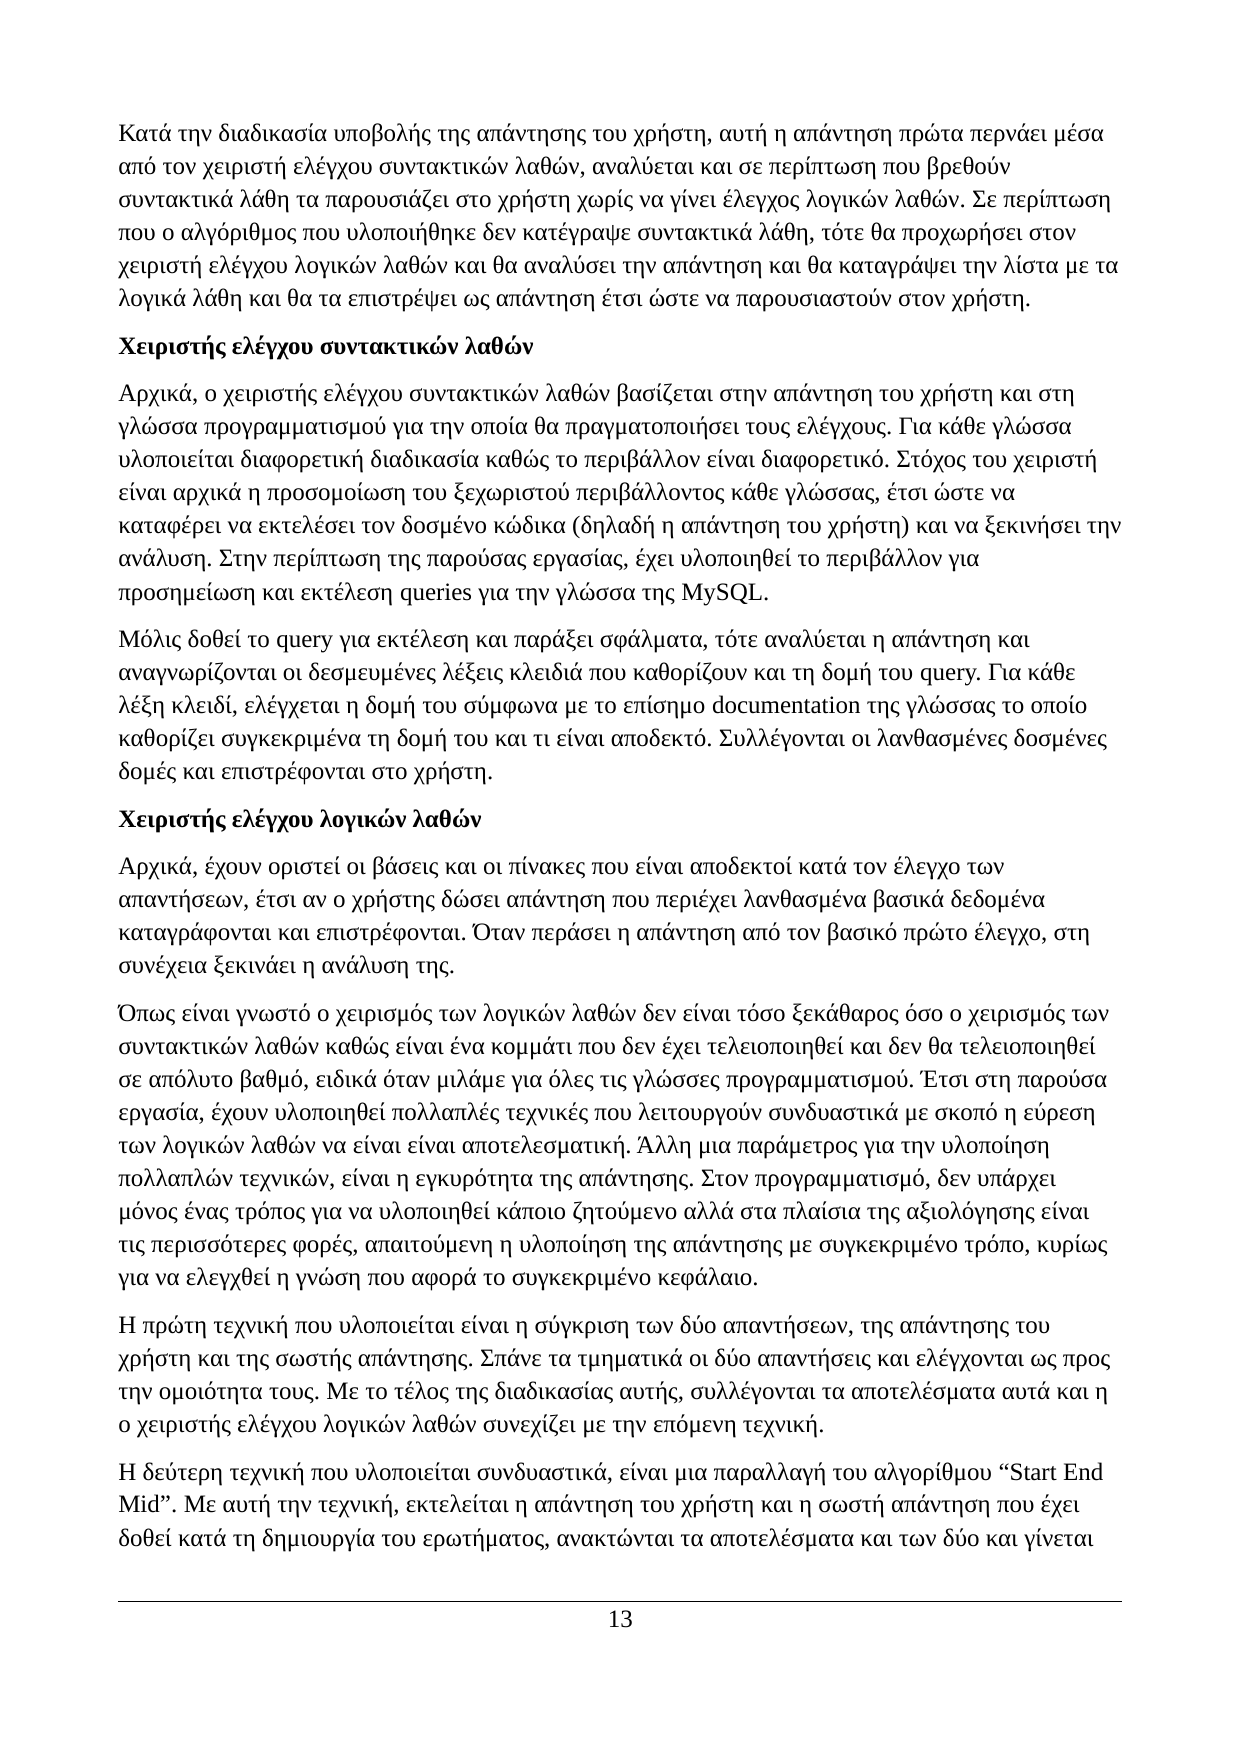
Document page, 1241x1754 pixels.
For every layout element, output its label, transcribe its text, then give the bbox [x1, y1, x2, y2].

text Μόλις δοθεί το query για εκτέλεση και παράξει σφάλματα, τότε αναλύεται η απάντηση και αναγνωρίζονται οι δεσμευμένες λέξεις κλειδιά που καθορίζουν και τη δομή του query. Για κάθε λέξη κλειδί, ελέγχεται η δομή του σύμφωνα με το επίσημο documentation της γλώσσας το οποίο καθορίζει συγκεκριμένα τη δομή του και τι είναι αποδεκτό. Συλλέγονται οι λανθασμένες δοσμένες δομές και επιστρέφονται στο χρήστη. [118, 624, 1122, 785]
text Αρχικά, έχουν οριστεί οι βάσεις και οι πίνακες που είναι αποδεκτοί κατά τον έλεγχο των απαντήσεων, έτσι αν ο χρήστης δώσει απάντηση που περιέχει λανθασμένα βασικά δεδομένα καταγράφονται και επιστρέφονται. Όταν περάσει η απάντηση από τον βασικό πρώτο έλεγχο, στη συνέχεια ξεκινάει η ανάλυση της. [118, 851, 1122, 979]
text Κατά την διαδικασία υποβολής της απάντησης του χρήστη, αυτή η απάντηση πρώτα περνάει μέσα από τον χειριστή ελέγχου συντακτικών λαθών, αναλύεται και σε περίπτωση που βρεθούν συντακτικά λάθη τα παρουσιάζει στο χρήστη χωρίς να γίνει έλεγχος λογικών λαθών. Σε περίπτωση που ο αλγόριθμος που υλοποιήθηκε δεν κατέγραψε συντακτικά λάθη, τότε θα προχωρήσει στον χειριστή ελέγχου λογικών λαθών και θα αναλύσει την απάντηση και θα καταγράψει την λίστα με τα λογικά λάθη και θα τα επιστρέψει ως απάντηση έτσι ώστε να παρουσιαστούν στον χρήστη. [118, 118, 1122, 312]
text Όπως είναι γνωστό ο χειρισμός των λογικών λαθών δεν είναι τόσο ξεκάθαρος όσο ο χειρισμός των συντακτικών λαθών καθώς είναι ένα κομμάτι που δεν έχει τελειοποιηθεί και δεν θα τελειοποιηθεί σε απόλυτο βαθμό, ειδικά όταν μιλάμε για όλες τις γλώσσες προγραμματισμού. Έτσι στη παρούσα εργασία, έχουν υλοποιηθεί πολλαπλές τεχνικές που λειτουργούν συνδυαστικά με σκοπό η εύρεση των λογικών λαθών να είναι είναι αποτελεσματική. Άλλη μια παράμετρος για την υλοποίηση πολλαπλών τεχνικών, είναι η εγκυρότητα της απάντησης. Στον προγραμματισμό, δεν υπάρχει μόνος ένας τρόπος για να υλοποιηθεί κάποιο ζητούμενο αλλά στα πλαίσια της αξιολόγησης είναι τις περισσότερες φορές, απαιτούμενη η υλοποίηση της απάντησης με συγκεκριμένο τρόπο, κυρίως για να ελεγχθεί η γνώση που αφορά το συγκεκριμένο κεφάλαιο. [118, 998, 1122, 1291]
text Η πρώτη τεχνική που υλοποιείται είναι η σύγκριση των δύο απαντήσεων, της απάντησης του χρήστη και της σωστής απάντησης. Σπάνε τα τμηματικά οι δύο απαντήσεις και ελέγχονται ως προς την ομοιότητα τους. Με το τέλος της διαδικασίας αυτής, συλλέγονται τα αποτελέσματα αυτά και η ο χειριστής ελέγχου λογικών λαθών συνεχίζει με την επόμενη τεχνική. [118, 1310, 1122, 1438]
text Χειριστής ελέγχου λογικών λαθών [118, 804, 1122, 833]
text Χειριστής ελέγχου συντακτικών λαθών [118, 331, 1122, 359]
text Η δεύτερη τεχνική που υλοποιείται συνδυαστικά, είναι μια παραλλαγή του αλγορίθμου “Start End Mid”. Με αυτή την τεχνική, εκτελείται η απάντηση του χρήστη και η σωστή απάντηση που έχει δοθεί κατά τη δημιουργία του ερωτήματος, ανακτώνται τα αποτελέσματα και των δύο και γίνεται [118, 1457, 1122, 1551]
text Αρχικά, ο χειριστής ελέγχου συντακτικών λαθών βασίζεται στην απάντηση του χρήστη και στη γλώσσα προγραμματισμού για την οποία θα πραγματοποιήσει τους ελέγχους. Για κάθε γλώσσα υλοποιείται διαφορετική διαδικασία καθώς το περιβάλλον είναι διαφορετικό. Στόχος του χειριστή είναι αρχικά η προσομοίωση του ξεχωριστού περιβάλλοντος κάθε γλώσσας, έτσι ώστε να καταφέρει να εκτελέσει τον δοσμένο κώδικα (δηλαδή η απάντηση του χρήστη) και να ξεκινήσει την ανάλυση. Στην περίπτωση της παρούσας εργασίας, έχει υλοποιηθεί το περιβάλλον για προσημείωση και εκτέλεση queries για την γλώσσα της MySQL. [118, 378, 1122, 605]
